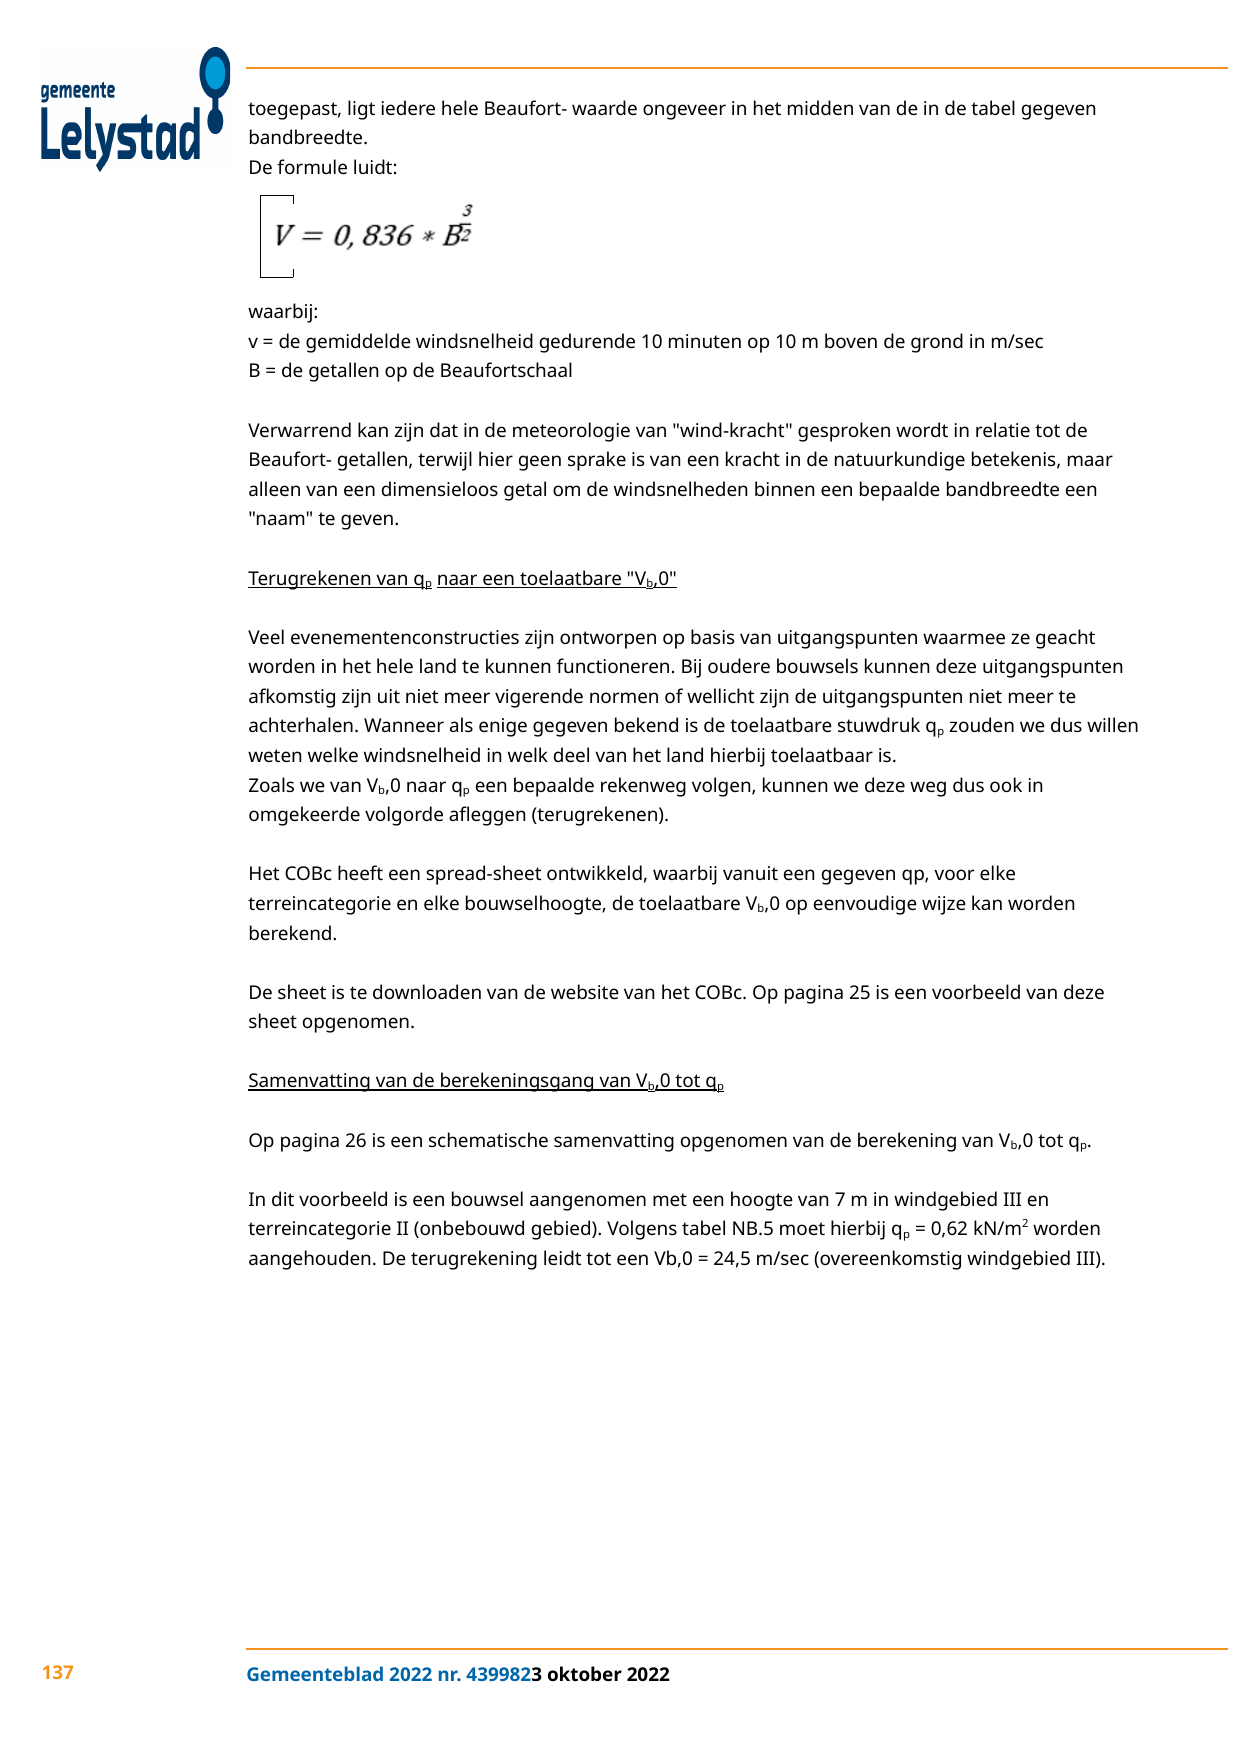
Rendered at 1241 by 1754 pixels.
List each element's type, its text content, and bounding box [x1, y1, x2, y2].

text De sheet is te downloaden van de website van het COBc. Op pagina 25 is een voorbeeld van deze sheet opgenomen. [248, 979, 1152, 1034]
text Zoals we van Vb,0 naar qp een bepaalde rekenweg volgen, kunnen we deze weg dus ook in omgekeerde volgorde afleggen (terugrekenen). [248, 772, 1152, 827]
picture [41, 47, 231, 172]
text v = de gemiddelde windsnelheid gedurende 10 minuten op 10 m boven de grond in m/sec [248, 328, 1152, 354]
text toegepast, ligt iedere hele Beaufort- waarde ongeveer in het midden van de in de tabel gegeven bandbreedte. [248, 95, 1152, 150]
text In dit voorbeeld is een bouwsel aangenomen met een hoogte van 7 m in windgebied III en terreincategorie II (onbebouwd gebied). Volgens tabel NB.5 moet hierbij qp = 0,62 kN/m2 worden aangehouden. De terugrekening leidt tot een Vb,0 = 24,5 m/sec (overeenkomstig windgebied III). [248, 1186, 1152, 1271]
picture [268, 204, 505, 269]
text waarbij: [248, 298, 1152, 324]
text De formule luidt: [248, 154, 1152, 180]
text Veel evenementenconstructies zijn ontworpen op basis van uitgangspunten waarmee ze geacht worden in het hele land te kunnen functioneren. Bij oudere bouwsels kunnen deze uitgangspunten afkomstig zijn uit niet meer vigerende normen of wellicht zijn de uitgangspunten niet meer te achterhalen. Wanneer als enige gegeven bekend is de toelaatbare stuwdruk qp zouden we dus willen weten welke windsnelheid in welk deel van het land hierbij toelaatbaar is. [248, 624, 1152, 768]
text Het COBc heeft een spread-sheet ontwikkeld, waarbij vanuit een gegeven qp, voor elke terreincategorie en elke bouwselhoogte, de toelaatbare Vb,0 op eenvoudige wijze kan worden berekend. [248, 861, 1152, 945]
text Samenvatting van de berekeningsgang van Vb,0 tot qp [248, 1068, 1152, 1093]
text B = de getallen op de Beaufortschaal [248, 358, 1152, 383]
text Verwarrend kan zijn dat in de meteorologie van "wind-kracht" gesproken wordt in relatie tot de Beaufort- getallen, terwijl hier geen sprake is van een kracht in de natuurkundige betekenis, maar alleen van een dimensieloos getal om de windsnelheden binnen een bepaalde bandbreedte een "naam" te geven. [248, 417, 1152, 531]
text Terugrekenen van qp naar een toelaatbare "Vb,0" [248, 565, 1152, 590]
text Op pagina 26 is een schematische samenvatting opgenomen van de berekening van Vb,0 tot qp. [248, 1127, 1152, 1152]
